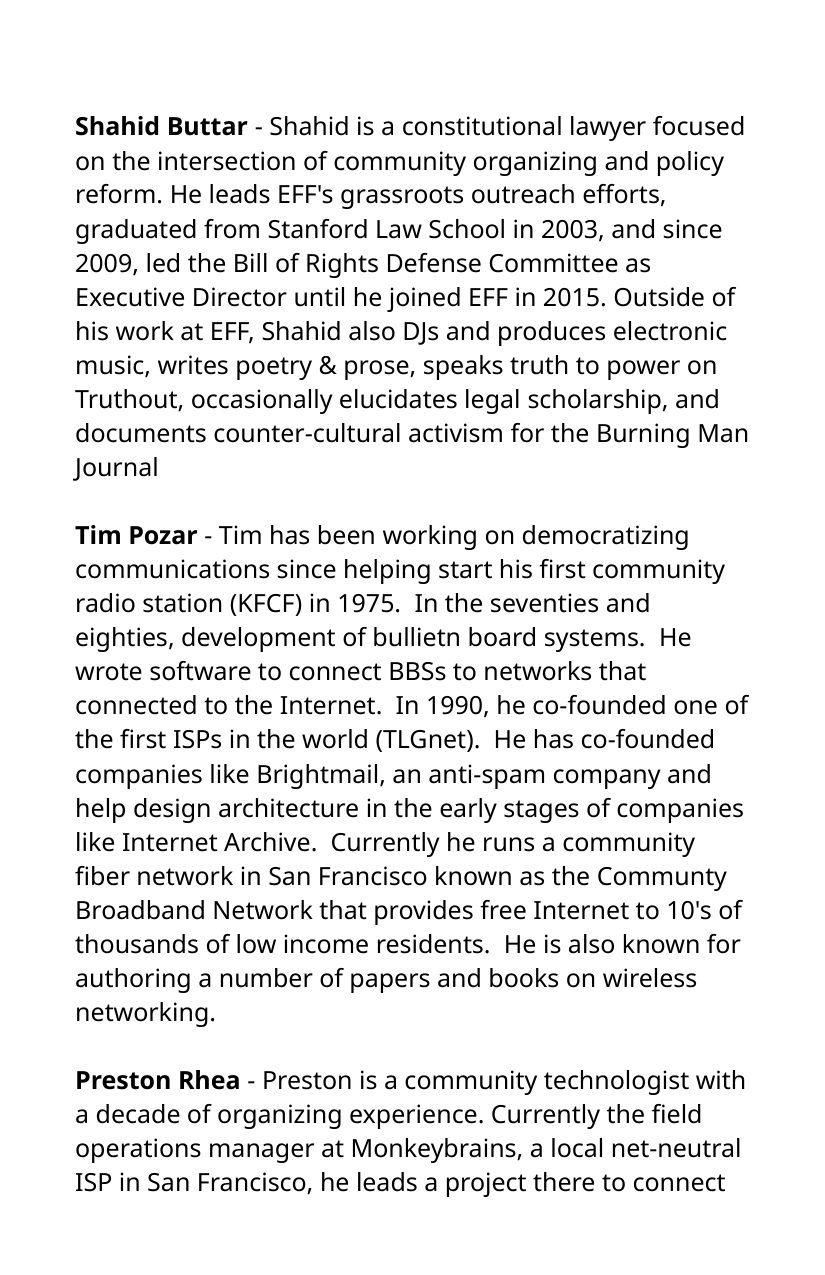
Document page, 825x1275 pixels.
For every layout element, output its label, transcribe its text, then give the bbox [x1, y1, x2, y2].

text Shahid Buttar - Shahid is a constitutional lawyer focused on the intersection of community organizing and policy reform. He leads EFF's grassroots outreach efforts, graduated from Stanford Law School in 2003, and since 2009, led the Bill of Rights Defense Committee as Executive Director until he joined EFF in 2015. Outside of his work at EFF, Shahid also DJs and produces electronic music, writes poetry & prose, speaks truth to power on Truthout, occasionally elucidates legal scholarship, and documents counter-cultural activism for the Burning Man Journal [75, 109, 750, 484]
text Tim Pozar - Tim has been working on democratizing communications since helping start his first community radio station (KFCF) in 1975. In the seventies and eighties, development of bullietn board systems. He wrote software to connect BBSs to networks that connected to the Internet. In 1990, he co-founded one of the first ISPs in the world (TLGnet). He has co-founded companies like Brightmail, an anti-spam company and help design architecture in the early stages of companies like Internet Archive. Currently he runs a community fiber network in San Francisco known as the Communty Broadband Network that provides free Internet to 10's of thousands of low income residents. He is also known for authoring a number of papers and books on wireless networking. [75, 518, 750, 1029]
text Preston Rhea - Preston is a community technologist with a decade of organizing experience. Currently the field operations manager at Monkeybrains, a local net-neutral ISP in San Francisco, he leads a project there to connect [75, 1063, 750, 1199]
